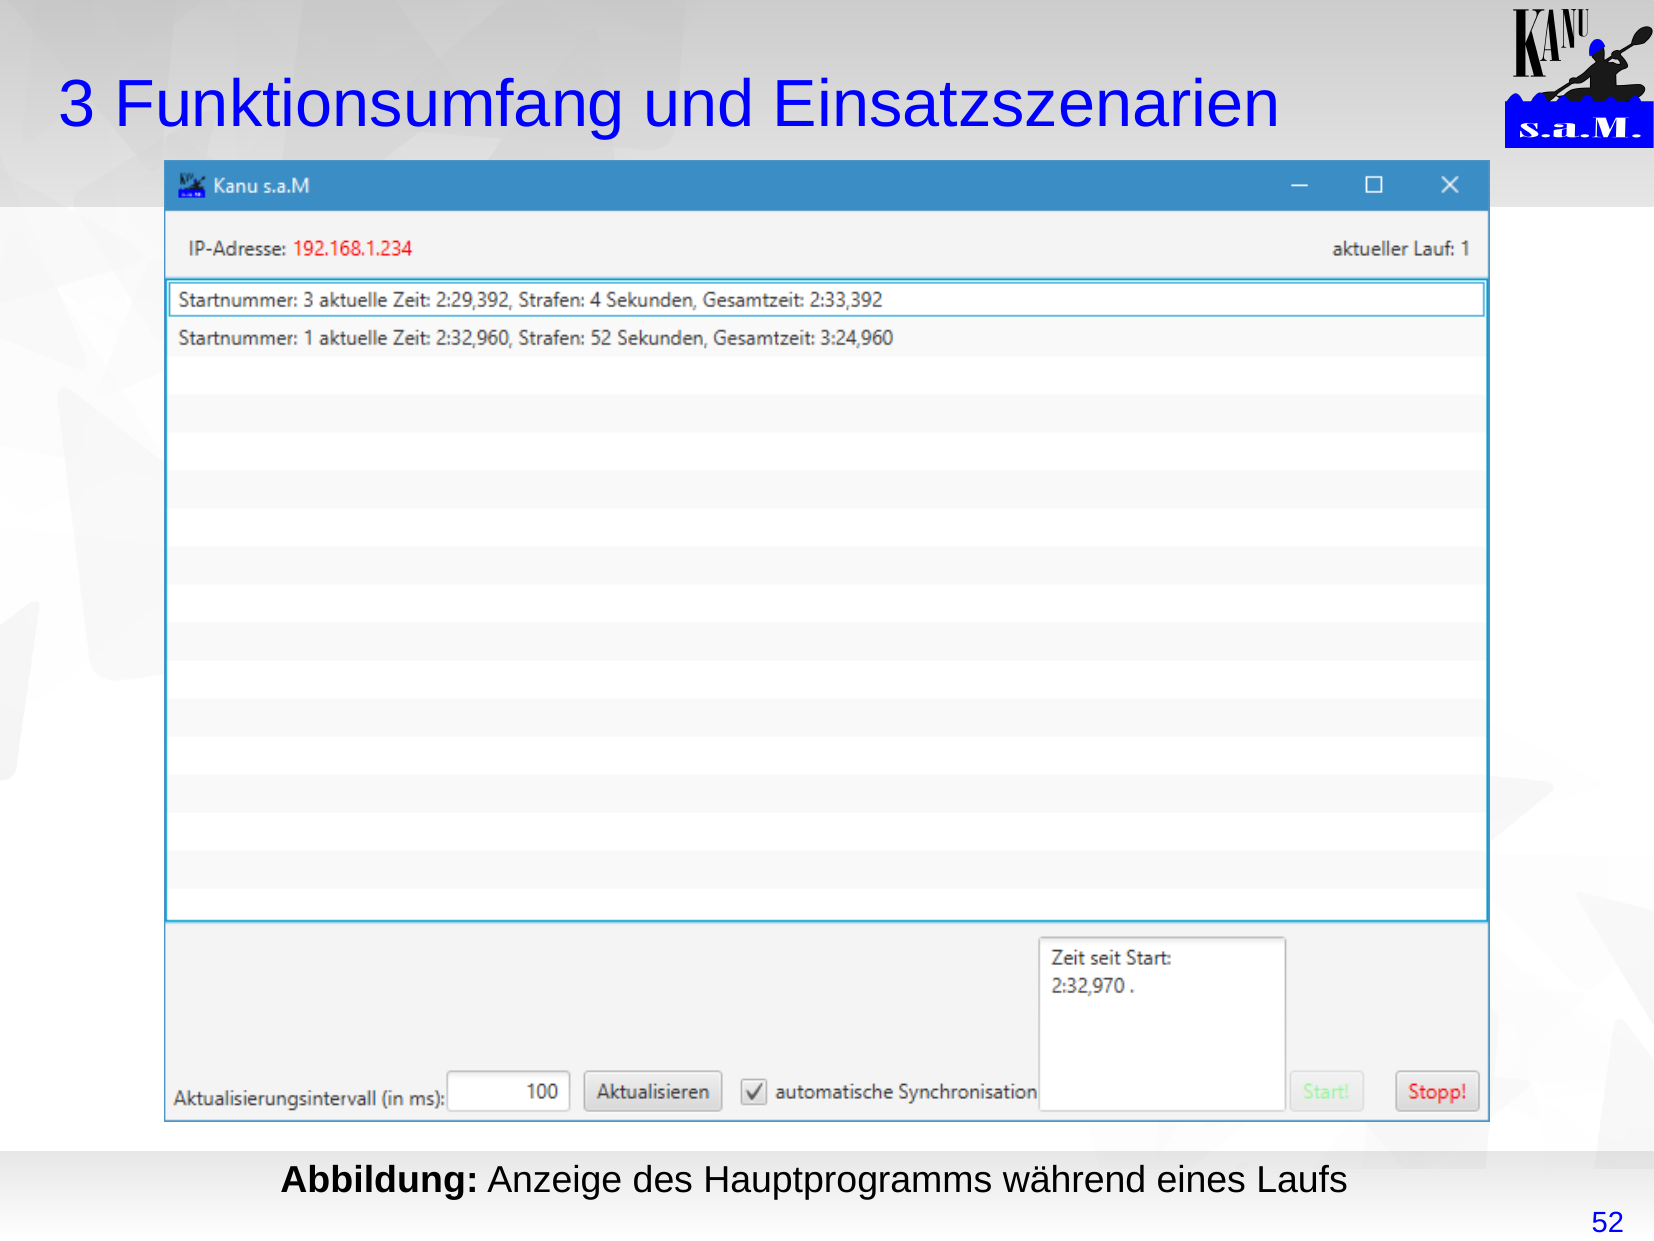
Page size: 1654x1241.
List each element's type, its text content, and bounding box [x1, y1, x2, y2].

title 3 Funktionsumfang und Einsatzszenarien [59, 29, 1595, 178]
picture [1505, 0, 1654, 148]
picture [0, 0, 1654, 1169]
text_box Abbildung: Anzeige des Hauptprogramms während eines Laufs [265, 1151, 1418, 1241]
